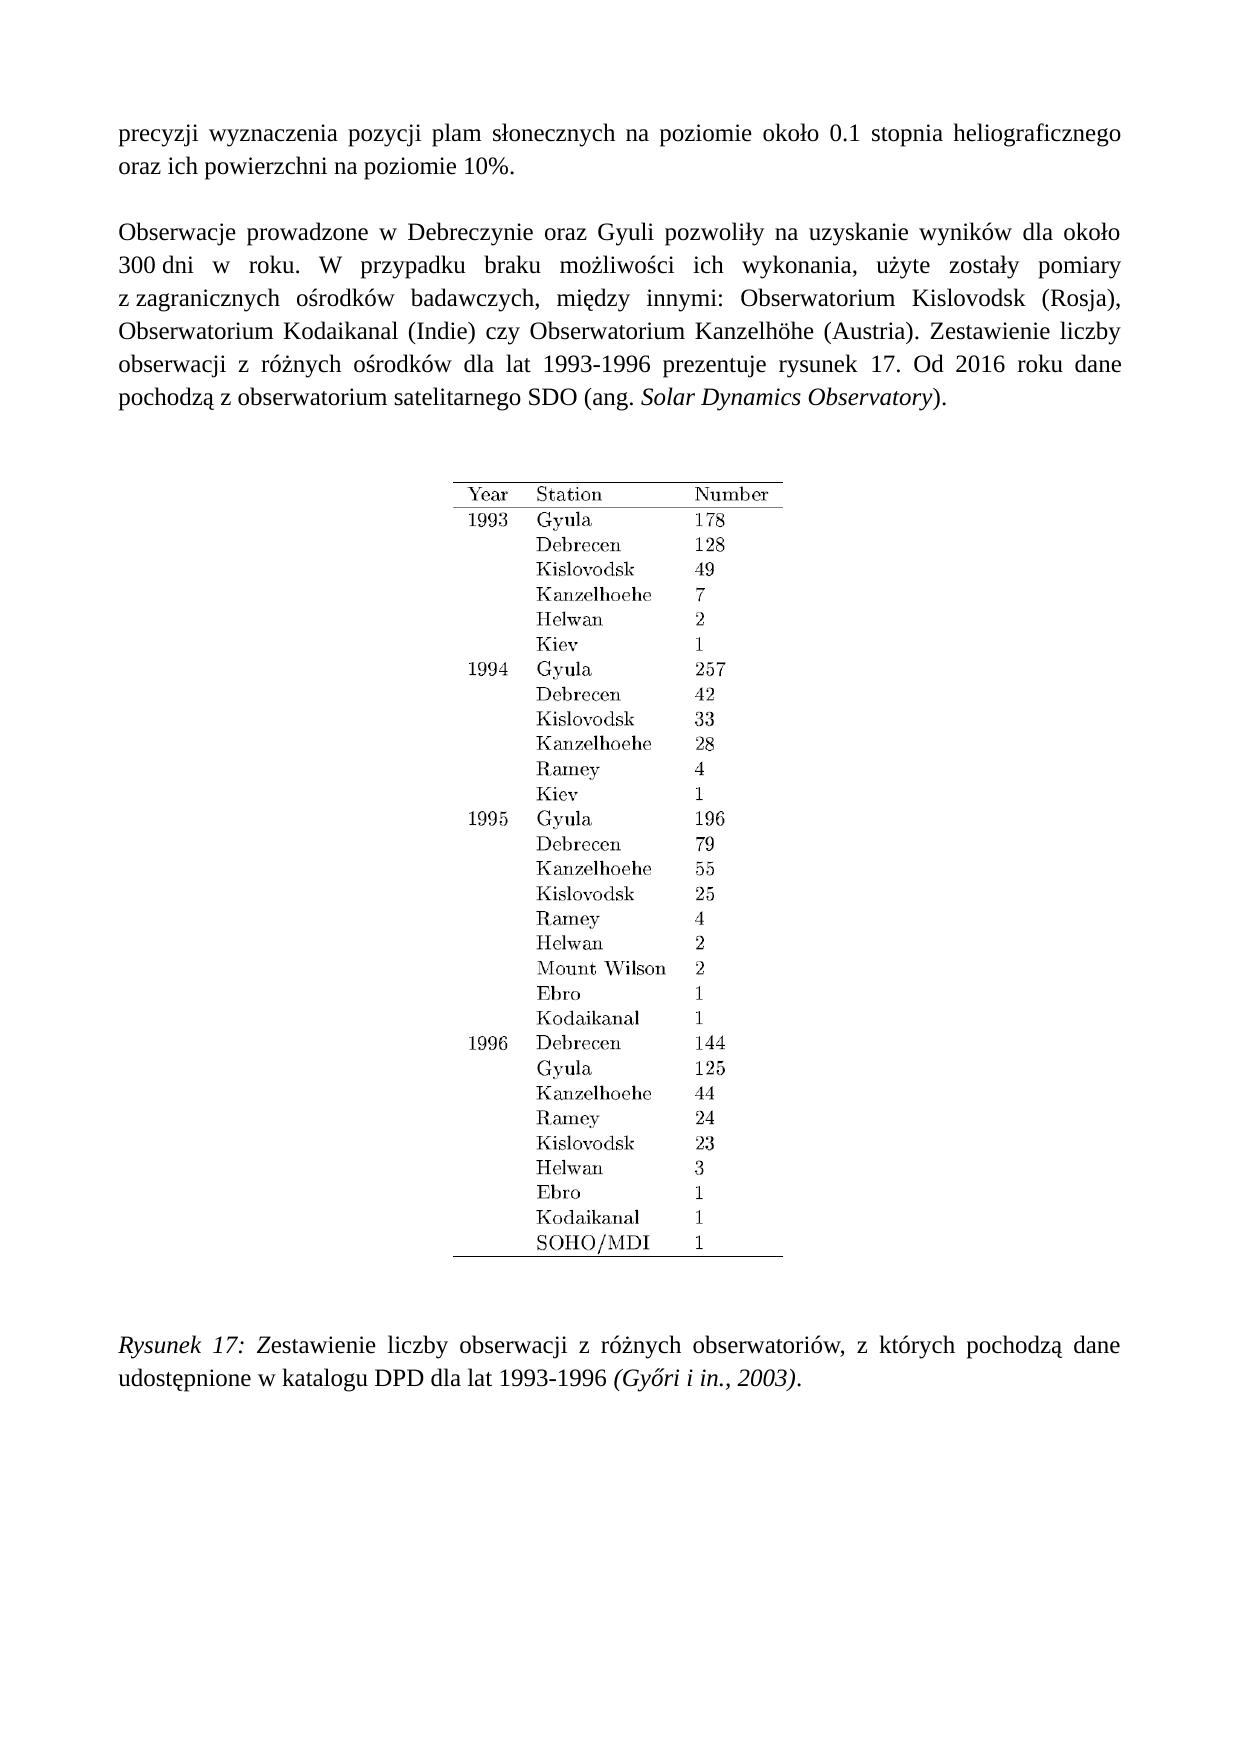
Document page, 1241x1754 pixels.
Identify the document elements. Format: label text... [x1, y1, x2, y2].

picture [432, 476, 808, 1288]
text Rysunek 17: Zestawienie liczby obserwacji z różnych obserwatoriów, z których pochodzą dane udostępnione w katalogu DPD dla lat 1993-1996 (Győri i in., 2003). [118, 451, 1122, 1392]
text Obserwacje prowadzone w Debreczynie oraz Gyuli pozwoliły na uzyskanie wyników dla około 300 dni w roku. W przypadku braku możliwości ich wykonania, użyte zostały pomiary z zagranicznych ośrodków badawczych, między innymi: Obserwatorium Kislovodsk (Rosja), Obserwatorium Kodaikanal (Indie) czy Obserwatorium Kanzelhöhe (Austria). Zestawienie liczby obserwacji z różnych ośrodków dla lat 1993-1996 prezentuje rysunek 17. Od 2016 roku dane pochodzą z obserwatorium satelitarnego SDO (ang. Solar Dynamics Observatory). [118, 217, 1122, 411]
text precyzji wyznaczenia pozycji plam słonecznych na poziomie około 0.1 stopnia heliograficznego oraz ich powierzchni na poziomie 10%. [118, 118, 1122, 180]
